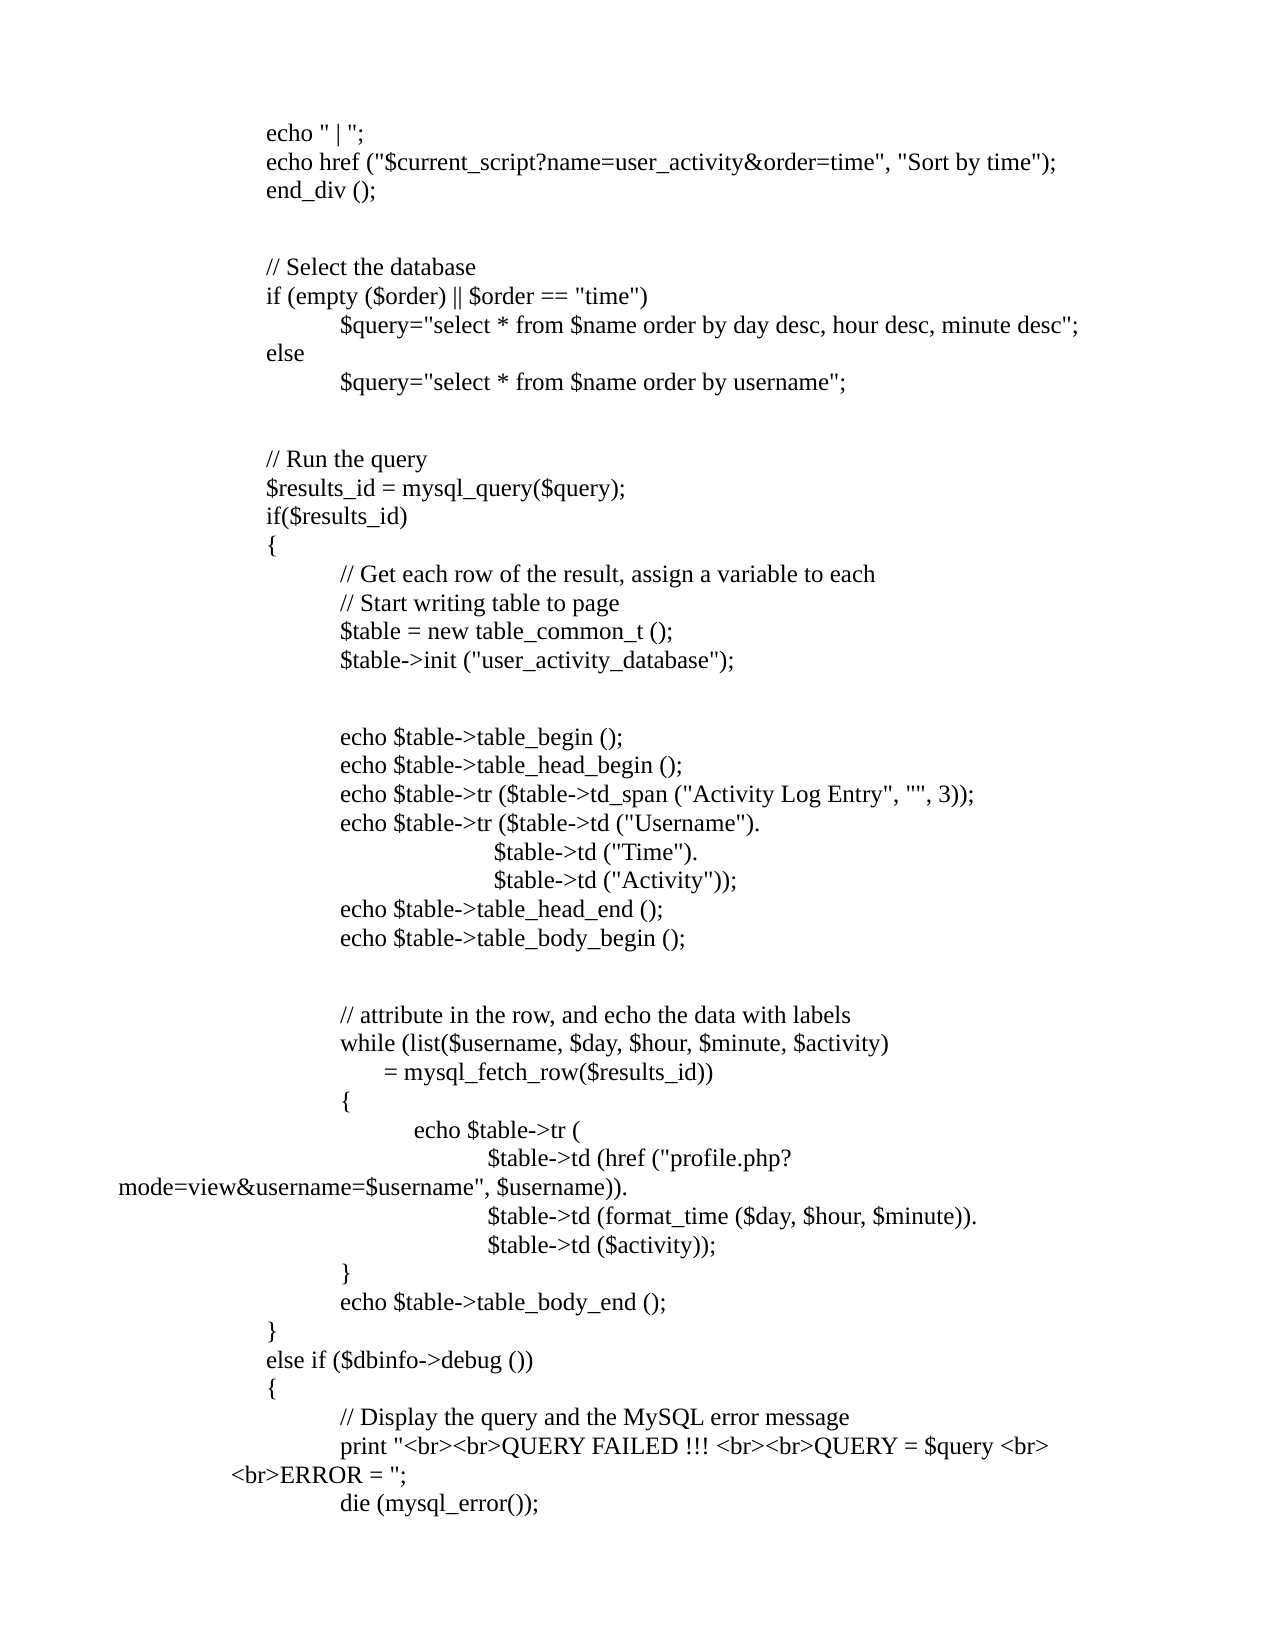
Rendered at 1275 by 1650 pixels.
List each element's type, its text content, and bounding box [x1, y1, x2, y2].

text $table->td ("Activity")); [118, 866, 1157, 894]
text } [118, 1316, 1157, 1345]
text echo href ("$current_script?name=user_activity&order=time", "Sort by time"); [118, 147, 1157, 176]
text = mysql_fetch_row($results_id)) [118, 1057, 1157, 1086]
text // Select the database [118, 252, 1157, 281]
text { [118, 1086, 1157, 1115]
text else if ($dbinfo->debug ()) [118, 1345, 1157, 1373]
text { [118, 1373, 1157, 1402]
text else [118, 338, 1157, 367]
text { [118, 530, 1157, 559]
text die (mysql_error()); [118, 1488, 1157, 1517]
text echo " | "; [118, 118, 1157, 147]
text <br>ERROR = "; [118, 1460, 1157, 1488]
text // Display the query and the MySQL error message [118, 1402, 1157, 1431]
text $results_id = mysql_query($query); [118, 473, 1157, 501]
text echo $table->table_begin (); [118, 722, 1157, 751]
text $table->init ("user_activity_database"); [118, 645, 1157, 674]
text $table->td ($activity)); [118, 1230, 1157, 1258]
text // attribute in the row, and echo the data with labels [118, 1000, 1157, 1028]
text while (list($username, $day, $hour, $minute, $activity) [118, 1028, 1157, 1057]
text $query="select * from $name order by username"; [118, 367, 1157, 396]
text } [118, 1258, 1157, 1287]
text $table->td ("Time"). [118, 837, 1157, 866]
text echo $table->table_body_begin (); [118, 923, 1157, 952]
text $table->td (href ("profile.php?mode=view&username=$username", $username)). [118, 1143, 1157, 1201]
text echo $table->table_head_end (); [118, 894, 1157, 923]
text print "<br><br>QUERY FAILED !!! <br><br>QUERY = $query <br> [118, 1431, 1157, 1460]
text $query="select * from $name order by day desc, hour desc, minute desc"; [118, 310, 1157, 338]
text echo $table->tr ($table->td ("Username"). [118, 808, 1157, 837]
text // Run the query [118, 444, 1157, 473]
text echo $table->tr ($table->td_span ("Activity Log Entry", "", 3)); [118, 779, 1157, 808]
text $table->td (format_time ($day, $hour, $minute)). [118, 1201, 1157, 1230]
text if($results_id) [118, 501, 1157, 530]
text echo $table->tr ( [118, 1115, 1157, 1143]
text echo $table->table_head_begin (); [118, 751, 1157, 779]
text // Get each row of the result, assign a variable to each [118, 559, 1157, 588]
text $table = new table_common_t (); [118, 616, 1157, 645]
text if (empty ($order) || $order == "time") [118, 281, 1157, 310]
text echo $table->table_body_end (); [118, 1287, 1157, 1316]
text // Start writing table to page [118, 588, 1157, 616]
text end_div (); [118, 176, 1157, 204]
